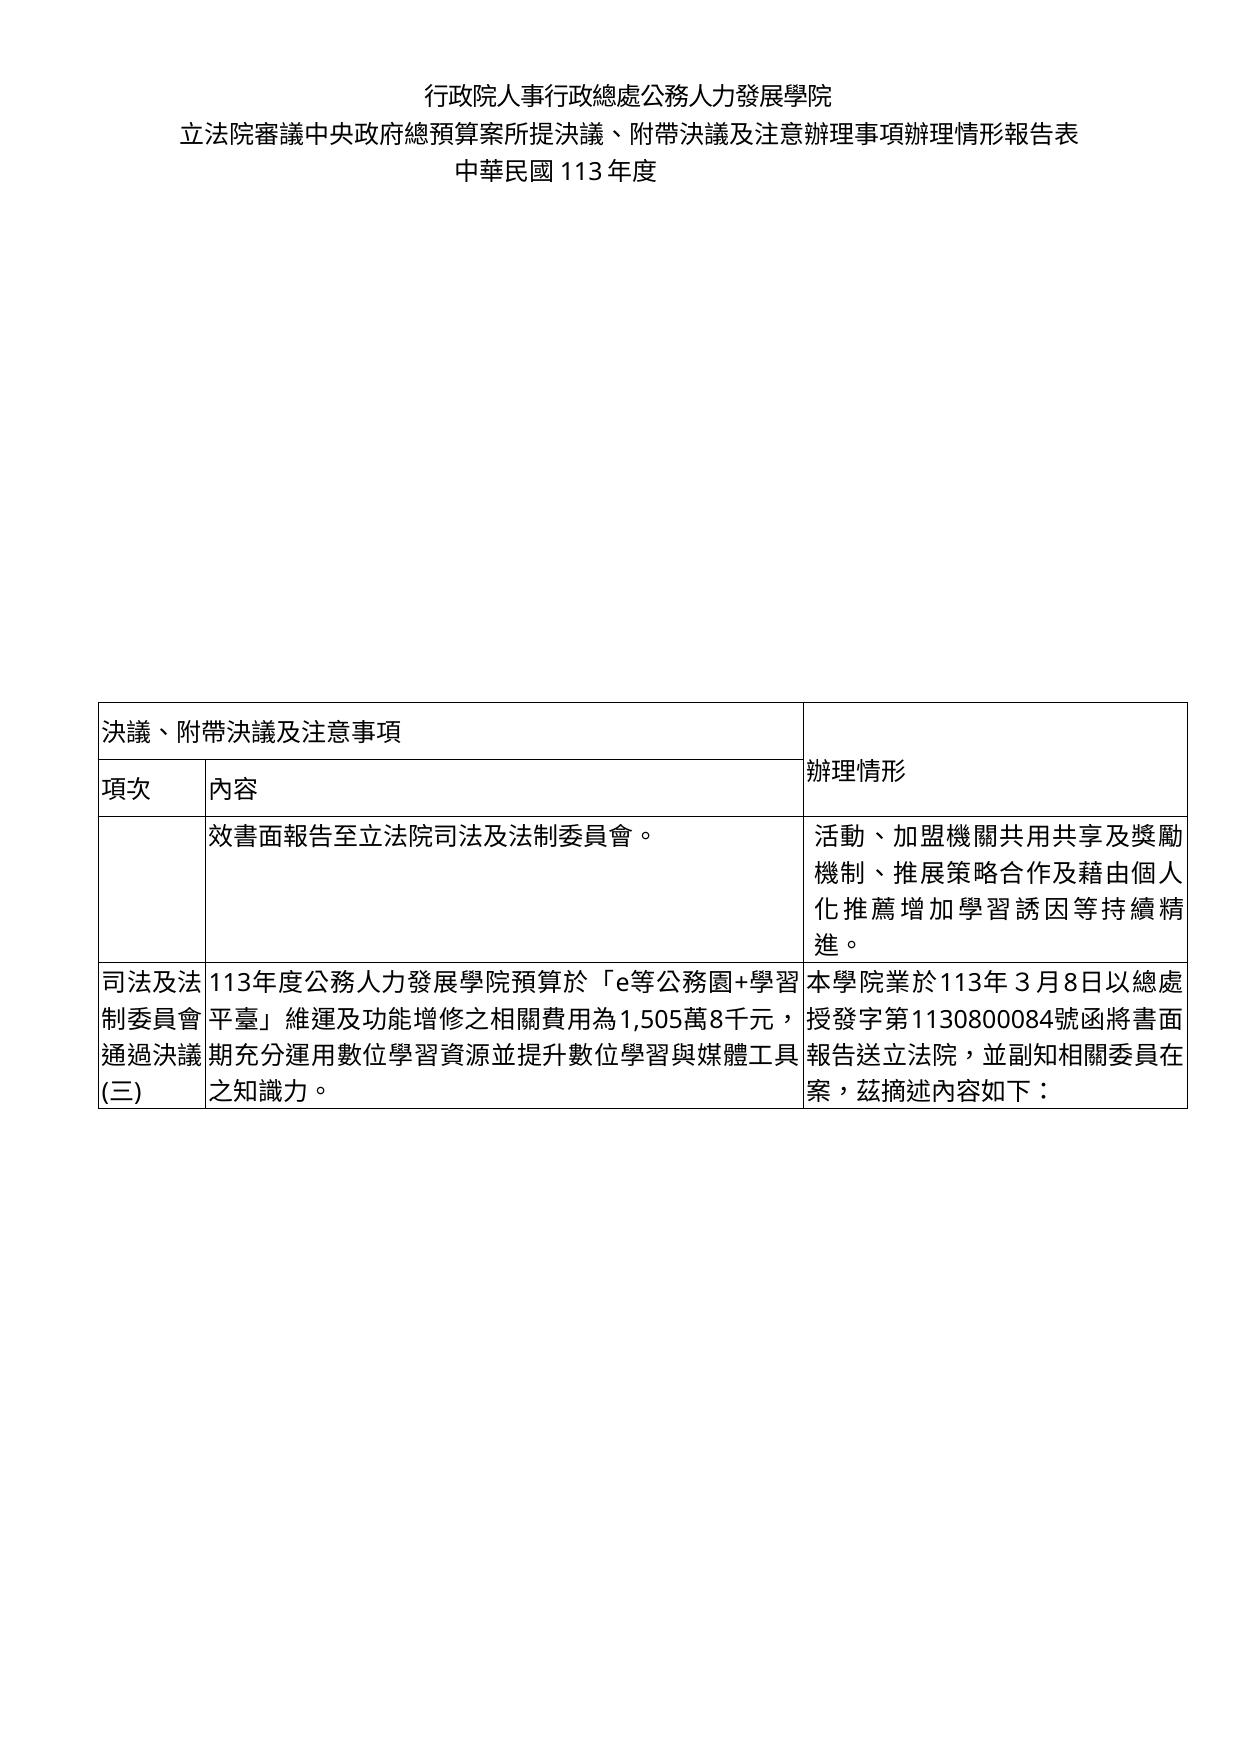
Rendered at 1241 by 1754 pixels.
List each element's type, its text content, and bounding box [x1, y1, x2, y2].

table_cell 內容 [206, 760, 803, 816]
table_cell 司法及法制委員會通過決議(三) [99, 963, 205, 1108]
table_cell [99, 817, 205, 962]
table_cell 效書面報告至立法院司法及法制委員會。 [206, 817, 803, 962]
table_header 決議、附帶決議及注意事項 [99, 703, 803, 759]
table_cell 本學院業於113年３月8日以總處授發字第1130800084號函將書面報告送立法院，並副知相關委員在案，茲摘述內容如下： [804, 963, 1187, 1108]
table_cell 項次 [99, 760, 205, 816]
table_cell 113年度公務人力發展學院預算於「e等公務園+學習平臺」維運及功能增修之相關費用為1,505萬8千元，期充分運用數位學習資源並提升數位學習與媒體工具之知識力。 [206, 963, 803, 1108]
table_header 辦理情形 [804, 703, 1187, 816]
table_cell 活動、加盟機關共用共享及獎勵機制、推展策略合作及藉由個人化推薦增加學習誘因等持續精進。 [804, 817, 1187, 962]
